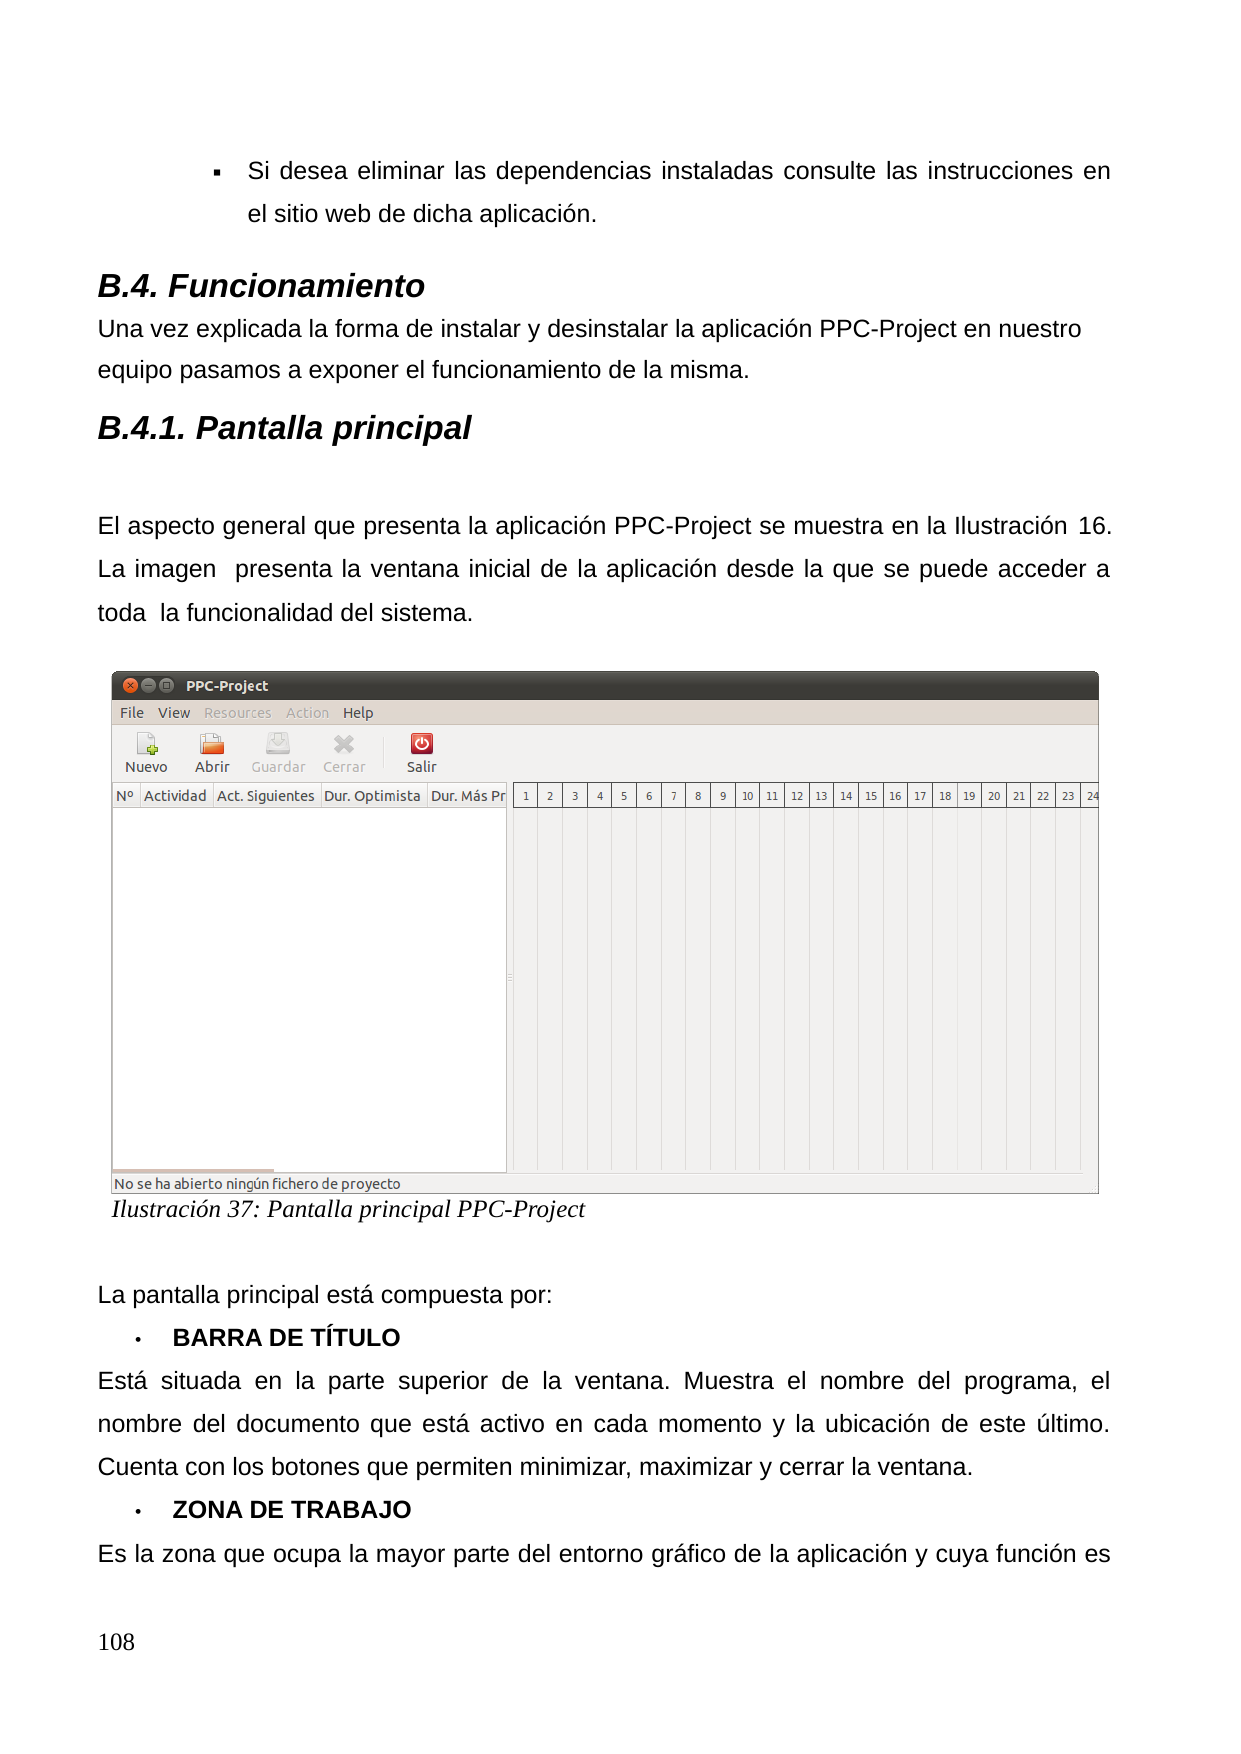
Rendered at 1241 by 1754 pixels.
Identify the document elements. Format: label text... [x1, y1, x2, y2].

subtitle Pantalla principal [97, 408, 1113, 447]
text Ilustración 37: Pantalla principal PPC-Project [111, 1194, 1099, 1222]
list Si desea eliminar las dependencias instaladas consulte las instrucciones en el sitio web de dicha aplicación. [210, 156, 1113, 227]
text La pantalla principal está compuesta por: [97, 1280, 1113, 1309]
list BARRA DE TÍTULO [135, 1323, 1113, 1352]
list ZONA DE TRABAJO [135, 1496, 1113, 1524]
text Una vez explicada la forma de instalar y desinstalar la aplicación PPC-Project en nuestro [97, 314, 1113, 342]
text El aspecto general que presenta la aplicación PPC-Project se muestra en la Ilustración 16. La imagen presenta la ventana inicial de la aplicación desde la que se puede acceder a toda la funcionalidad del sistema. [97, 511, 1113, 626]
text Está situada en la parte superior de la ventana. Muestra el nombre del programa, el nombre del documento que está activo en cada momento y la ubicación de este último. Cuenta con los botones que permiten minimizar, maximizar y cerrar la ventana. [97, 1366, 1113, 1481]
text equipo pasamos a exponer el funcionamiento de la misma. [97, 355, 1113, 384]
text [111, 659, 1099, 671]
picture [111, 671, 1099, 1194]
subtitle Funcionamiento [97, 266, 1113, 305]
text Es la zona que ocupa la mayor parte del entorno gráfico de la aplicación y cuya función es [97, 1539, 1113, 1567]
